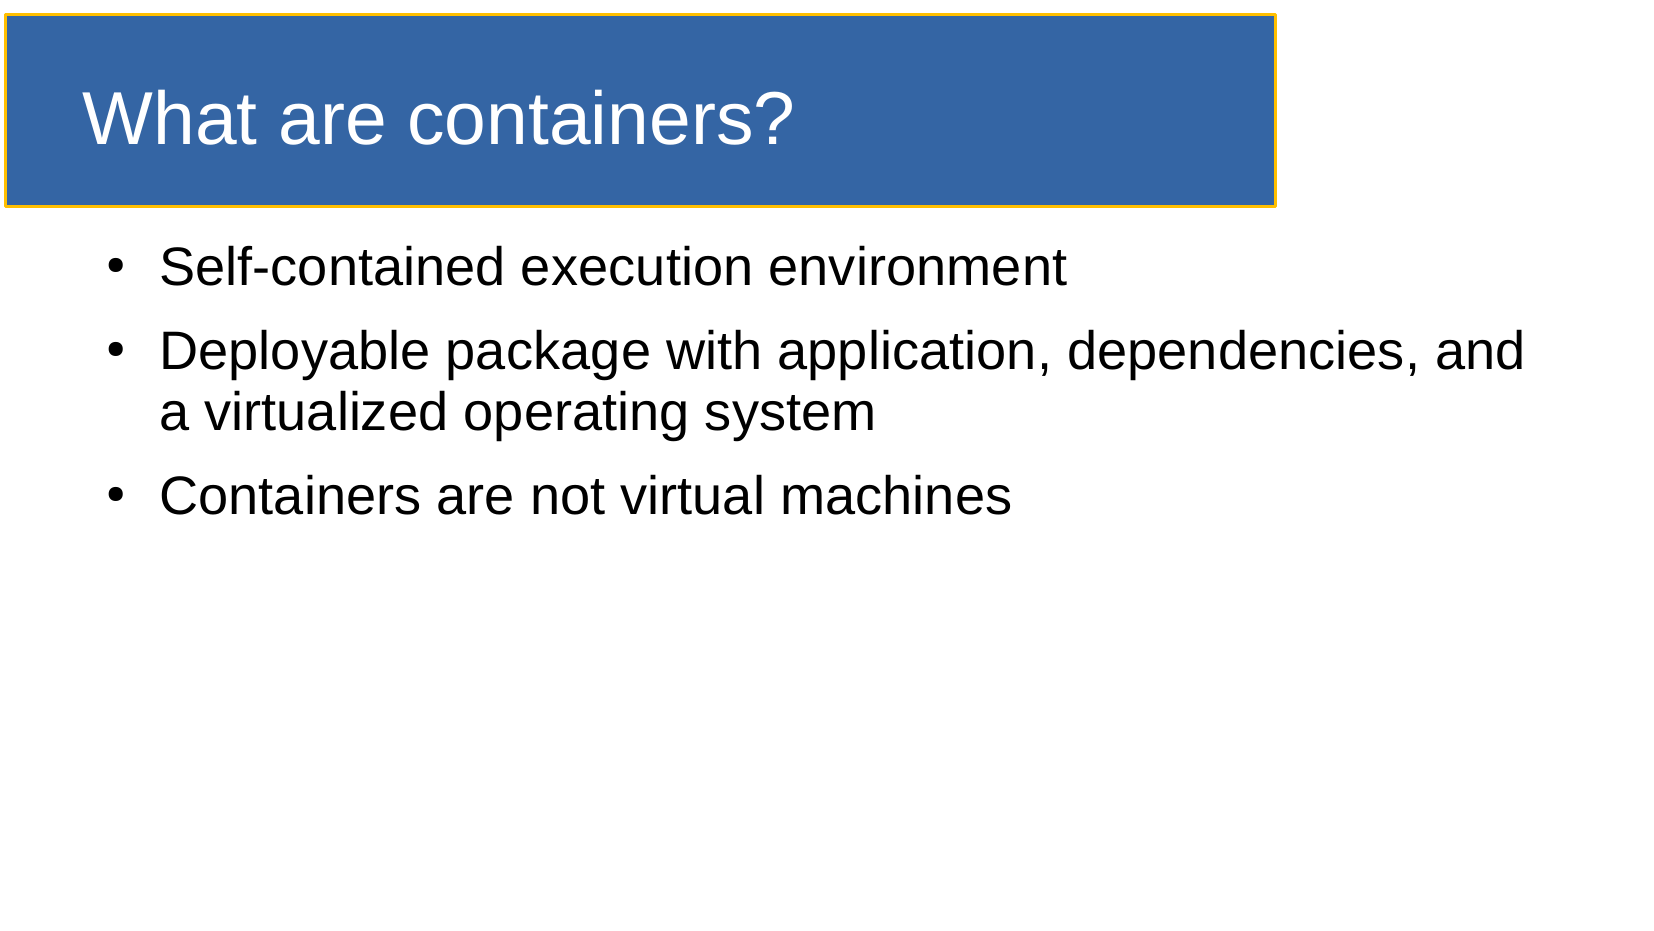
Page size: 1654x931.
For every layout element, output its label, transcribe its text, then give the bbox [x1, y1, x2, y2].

list Self-contained execution environment Deployable package with application, dependencies, and a virtualized operating system Containers are not virtual machines [88, 236, 1565, 798]
title What are containers? [82, 44, 1235, 192]
